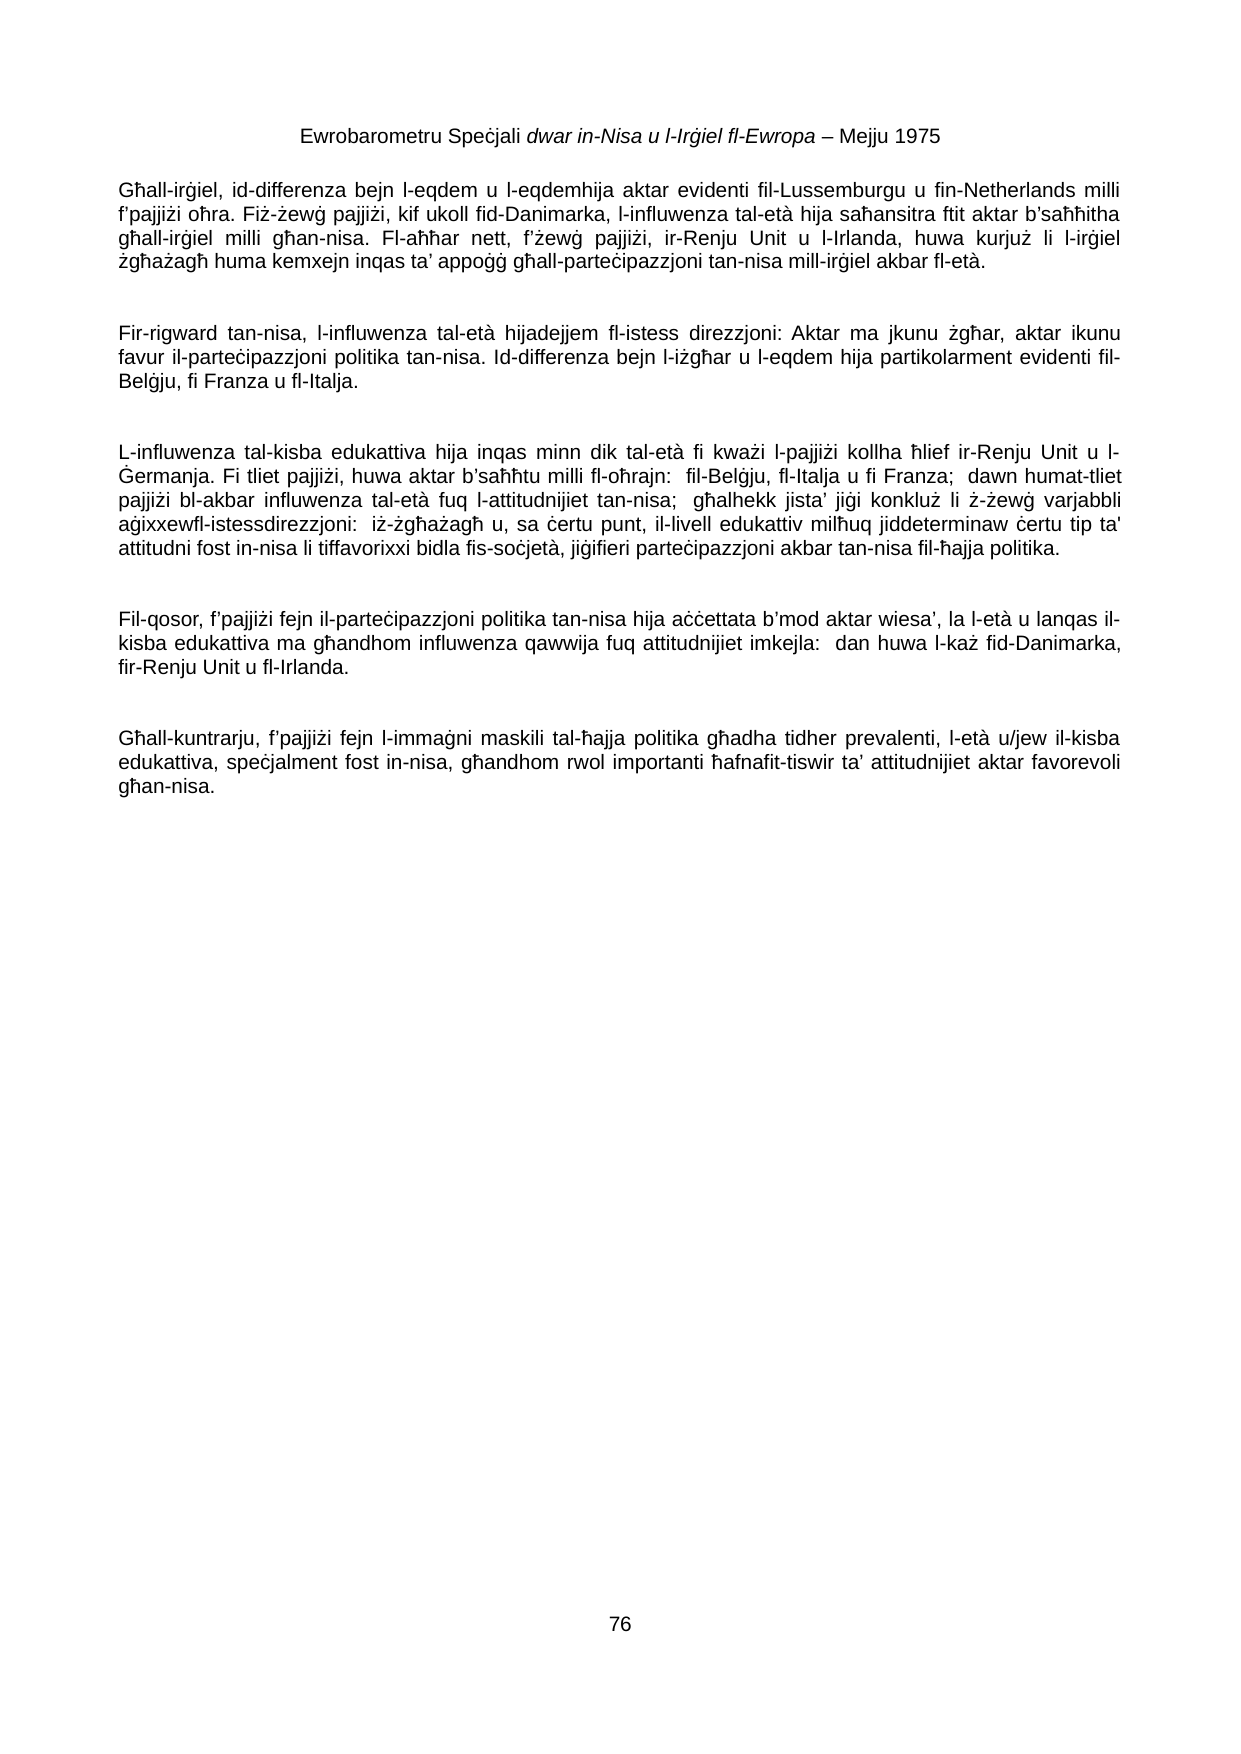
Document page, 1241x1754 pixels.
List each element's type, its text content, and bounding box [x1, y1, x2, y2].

text Fir-rigward tan-nisa, l-influwenza tal-età hijadejjem fl-istess direzzjoni: Aktar ma jkunu żgħar, aktar ikunu favur il-parteċipazzjoni politika tan-nisa. Id-differenza bejn l-iżgħar u l-eqdem hija partikolarment evidenti fil-Belġju, fi Franza u fl-Italja. [118, 321, 1122, 392]
text Fil-qosor, f’pajjiżi fejn il-parteċipazzjoni politika tan-nisa hija aċċettata b’mod aktar wiesa’, la l-età u lanqas il-kisba edukattiva ma għandhom influwenza qawwija fuq attitudnijiet imkejla: dan huwa l-każ fid-Danimarka, fir-Renju Unit u fl-Irlanda. [118, 607, 1122, 679]
text Għall-irġiel, id-differenza bejn l-eqdem u l-eqdemhija aktar evidenti fil-Lussemburgu u fin-Netherlands milli f’pajjiżi oħra. Fiż-żewġ pajjiżi, kif ukoll fid-Danimarka, l-influwenza tal-età hija saħansitra ftit aktar b’saħħitha għall-irġiel milli għan-nisa. Fl-aħħar nett, f’żewġ pajjiżi, ir-Renju Unit u l-Irlanda, huwa kurjuż li l-irġiel żgħażagħ huma kemxejn inqas ta’ appoġġ għall-parteċipazzjoni tan-nisa mill-irġiel akbar fl-età. [118, 177, 1122, 273]
text L-influwenza tal-kisba edukattiva hija inqas minn dik tal-età fi kważi l-pajjiżi kollha ħlief ir-Renju Unit u l-Ġermanja. Fi tliet pajjiżi, huwa aktar b’saħħtu milli fl-oħrajn: fil-Belġju, fl-Italja u fi Franza; dawn humat-tliet pajjiżi bl-akbar influwenza tal-età fuq l-attitudnijiet tan-nisa; għalhekk jista’ jiġi konkluż li ż-żewġ varjabbli aġixxewfl-istessdirezzjoni: iż-żgħażagħ u, sa ċertu punt, il-livell edukattiv milħuq jiddeterminaw ċertu tip ta' attitudni fost in-nisa li tiffavorixxi bidla fis-soċjetà, jiġifieri parteċipazzjoni akbar tan-nisa fil-ħajja politika. [118, 440, 1122, 559]
text Għall-kuntrarju, f’pajjiżi fejn l-immaġni maskili tal-ħajja politika għadha tidher prevalenti, l-età u/jew il-kisba edukattiva, speċjalment fost in-nisa, għandhom rwol importanti ħafnafit-tiswir ta’ attitudnijiet aktar favorevoli għan-nisa. [118, 726, 1122, 798]
